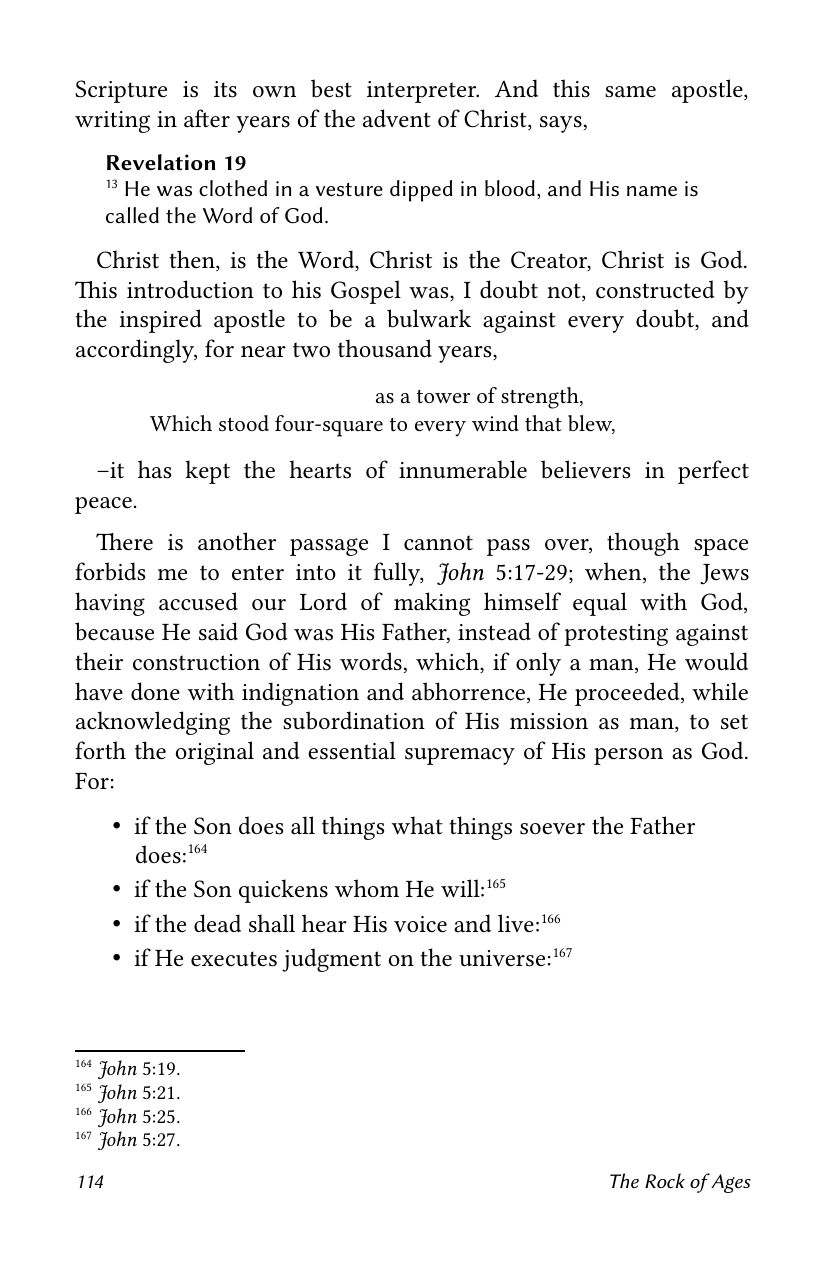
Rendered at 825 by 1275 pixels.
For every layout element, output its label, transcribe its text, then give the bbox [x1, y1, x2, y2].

text 13 He was clothed in a vesture dipped in blood, and His name is called the Word of God. [105, 176, 720, 229]
list John 5:27. [75, 1128, 750, 1152]
list if the Son does all things what things soever the Father does: [112, 812, 750, 869]
text Revelation 19 [105, 150, 750, 176]
text as a tower of strength, [150, 383, 750, 409]
list John 5:19. [75, 1057, 750, 1081]
text Scripture is its own best interpreter. And this same apostle, writing in after years of the advent of Christ, says, [75, 75, 750, 133]
list if He executes judgment on the universe: [112, 944, 750, 973]
text Christ then, is the Word, Christ is the Creator, Christ is God. This introduction to his Gospel was, I doubt not, constructed by the inspired apostle to be a bulwark against every doubt, and accordingly, for near two thousand years, [75, 246, 750, 364]
list John 5:25. [75, 1104, 750, 1128]
text There is another passage I cannot pass over, though space forbids me to enter into it fully, John 5:17-29; when, the Jews having accused our Lord of making himself equal with God, because He said God was His Father, instead of protesting against their construction of His words, which, if only a man, He would have done with indignation and abhorrence, He proceeded, while acknowledging the subordination of His mission as man, to set forth the original and essential supremacy of His person as God. For: [75, 528, 750, 796]
list if the dead shall hear His voice and live: [112, 910, 750, 938]
text Which stood four-square to every wind that blew, [150, 411, 750, 437]
text –it has kept the hearts of innumerable believers in perfect peace. [75, 456, 750, 514]
list if the Son quickens whom He will: [112, 875, 750, 904]
list John 5:21. [75, 1081, 750, 1104]
